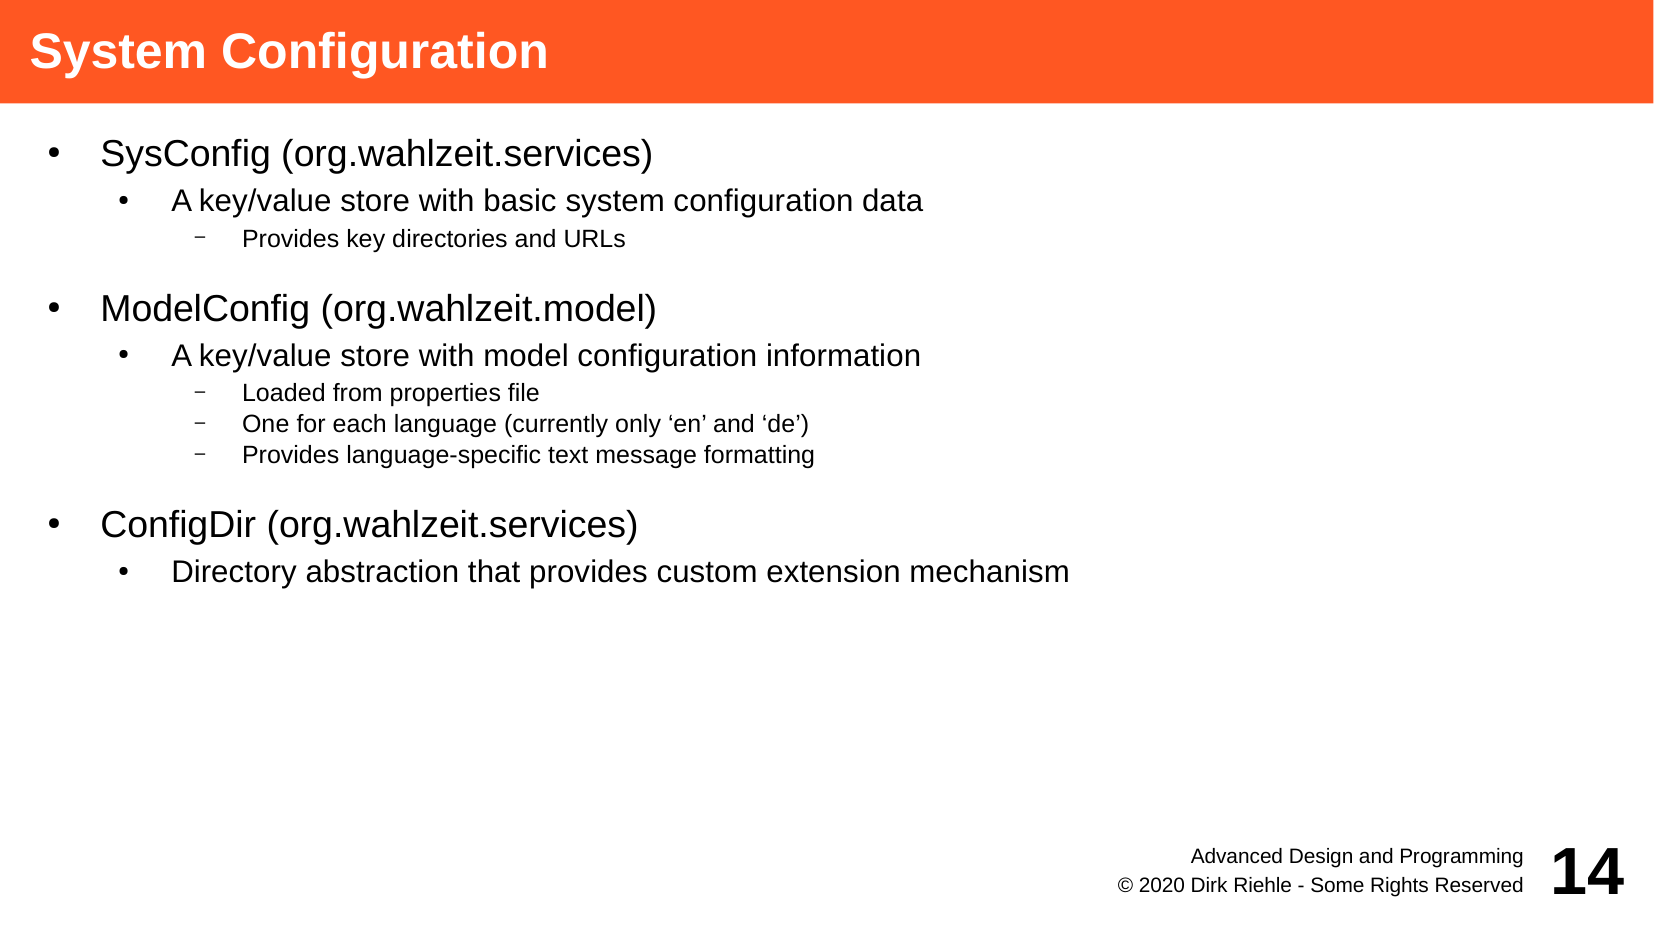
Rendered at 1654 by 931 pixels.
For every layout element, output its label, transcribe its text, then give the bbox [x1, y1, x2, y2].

list SysConfig (org.wahlzeit.services) A key/value store with basic system configuration data Provides key directories and URLs ModelConfig (org.wahlzeit.model) A key/value store with model configuration information Loaded from properties file One for each language (currently only ‘en’ and ‘de’) Provides language-specific text message formatting ConfigDir (org.wahlzeit.services) Directory abstraction that provides custom extension mechanism [29, 132, 1625, 813]
title System Configuration [0, 0, 1654, 104]
